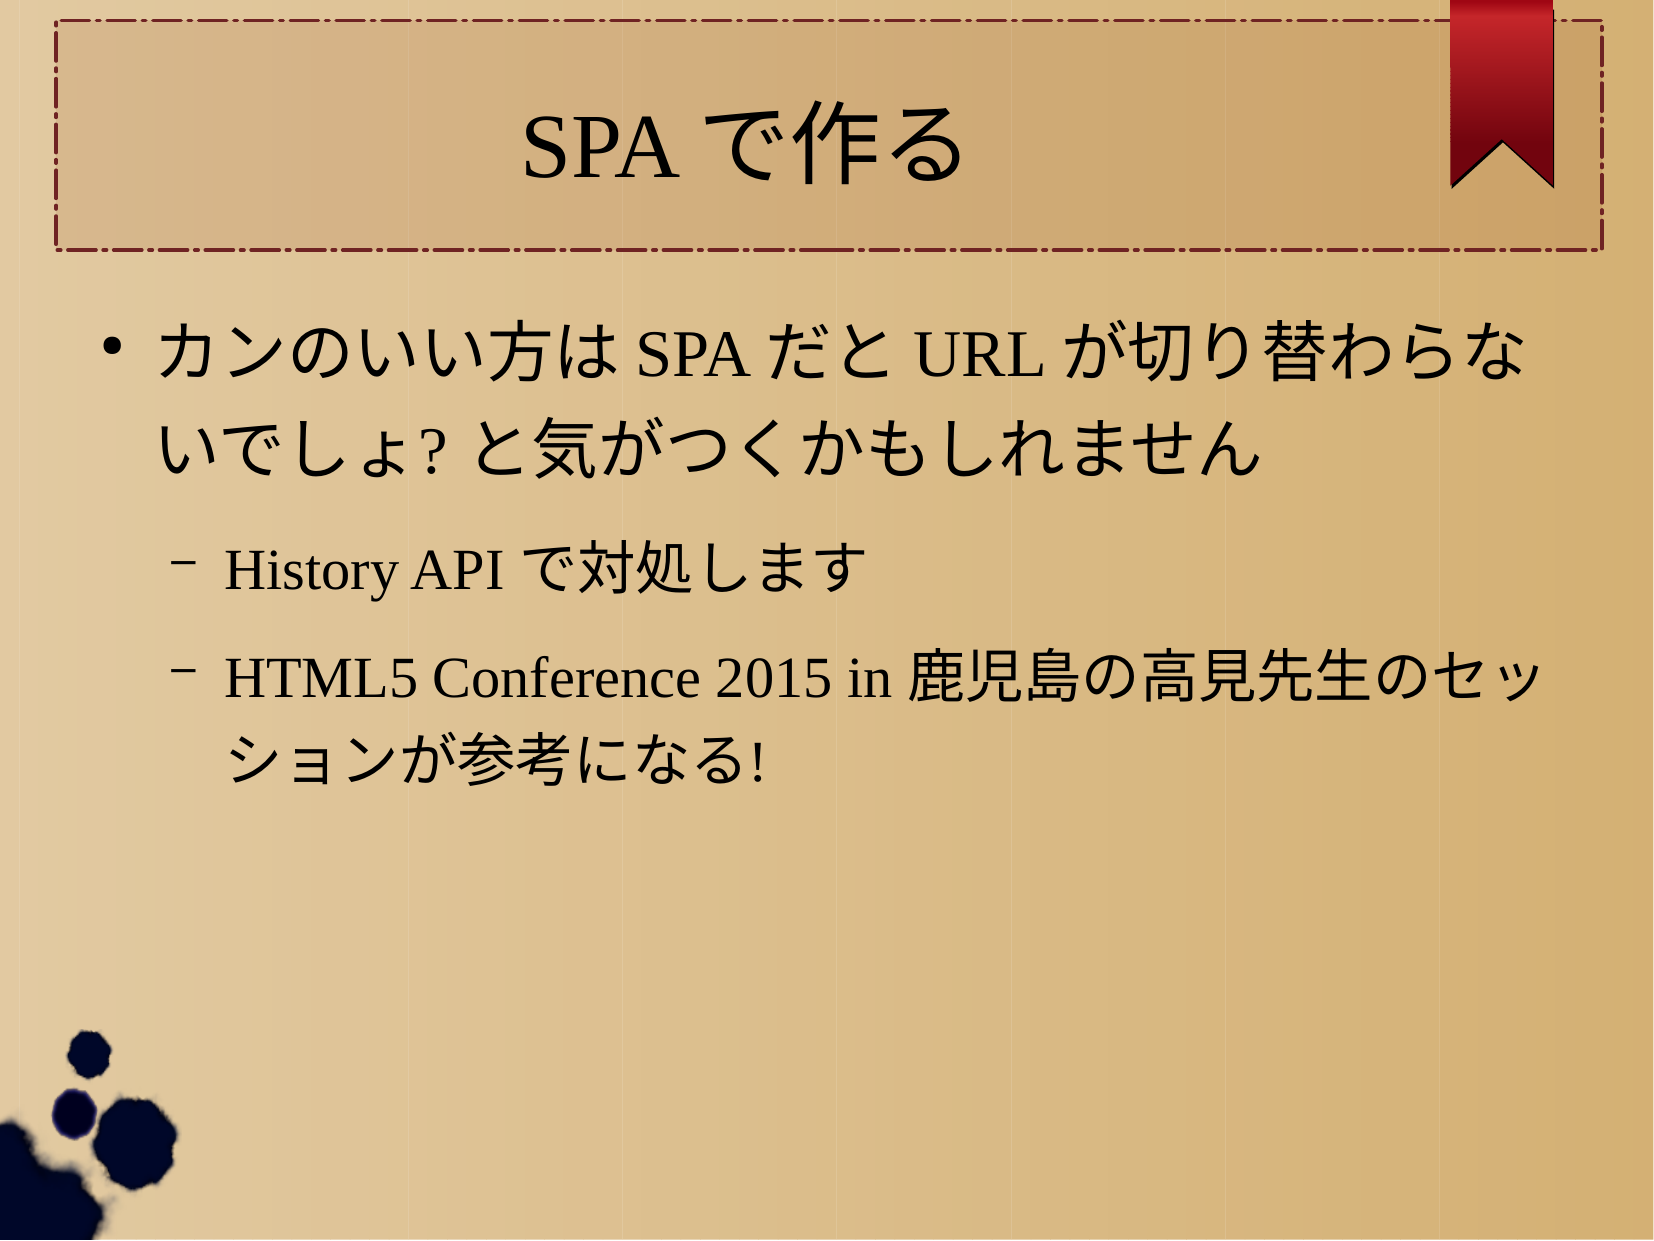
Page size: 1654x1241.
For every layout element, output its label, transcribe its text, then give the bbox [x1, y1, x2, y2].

list カンのいい方は SPA だと URL が切り替わらないでしょ? と気がつくかもしれません History API で対処します HTML5 Conference 2015 in 鹿児島の高見先生のセッションが参考になる! [82, 299, 1571, 1019]
title SPA で作る [82, 47, 1412, 229]
